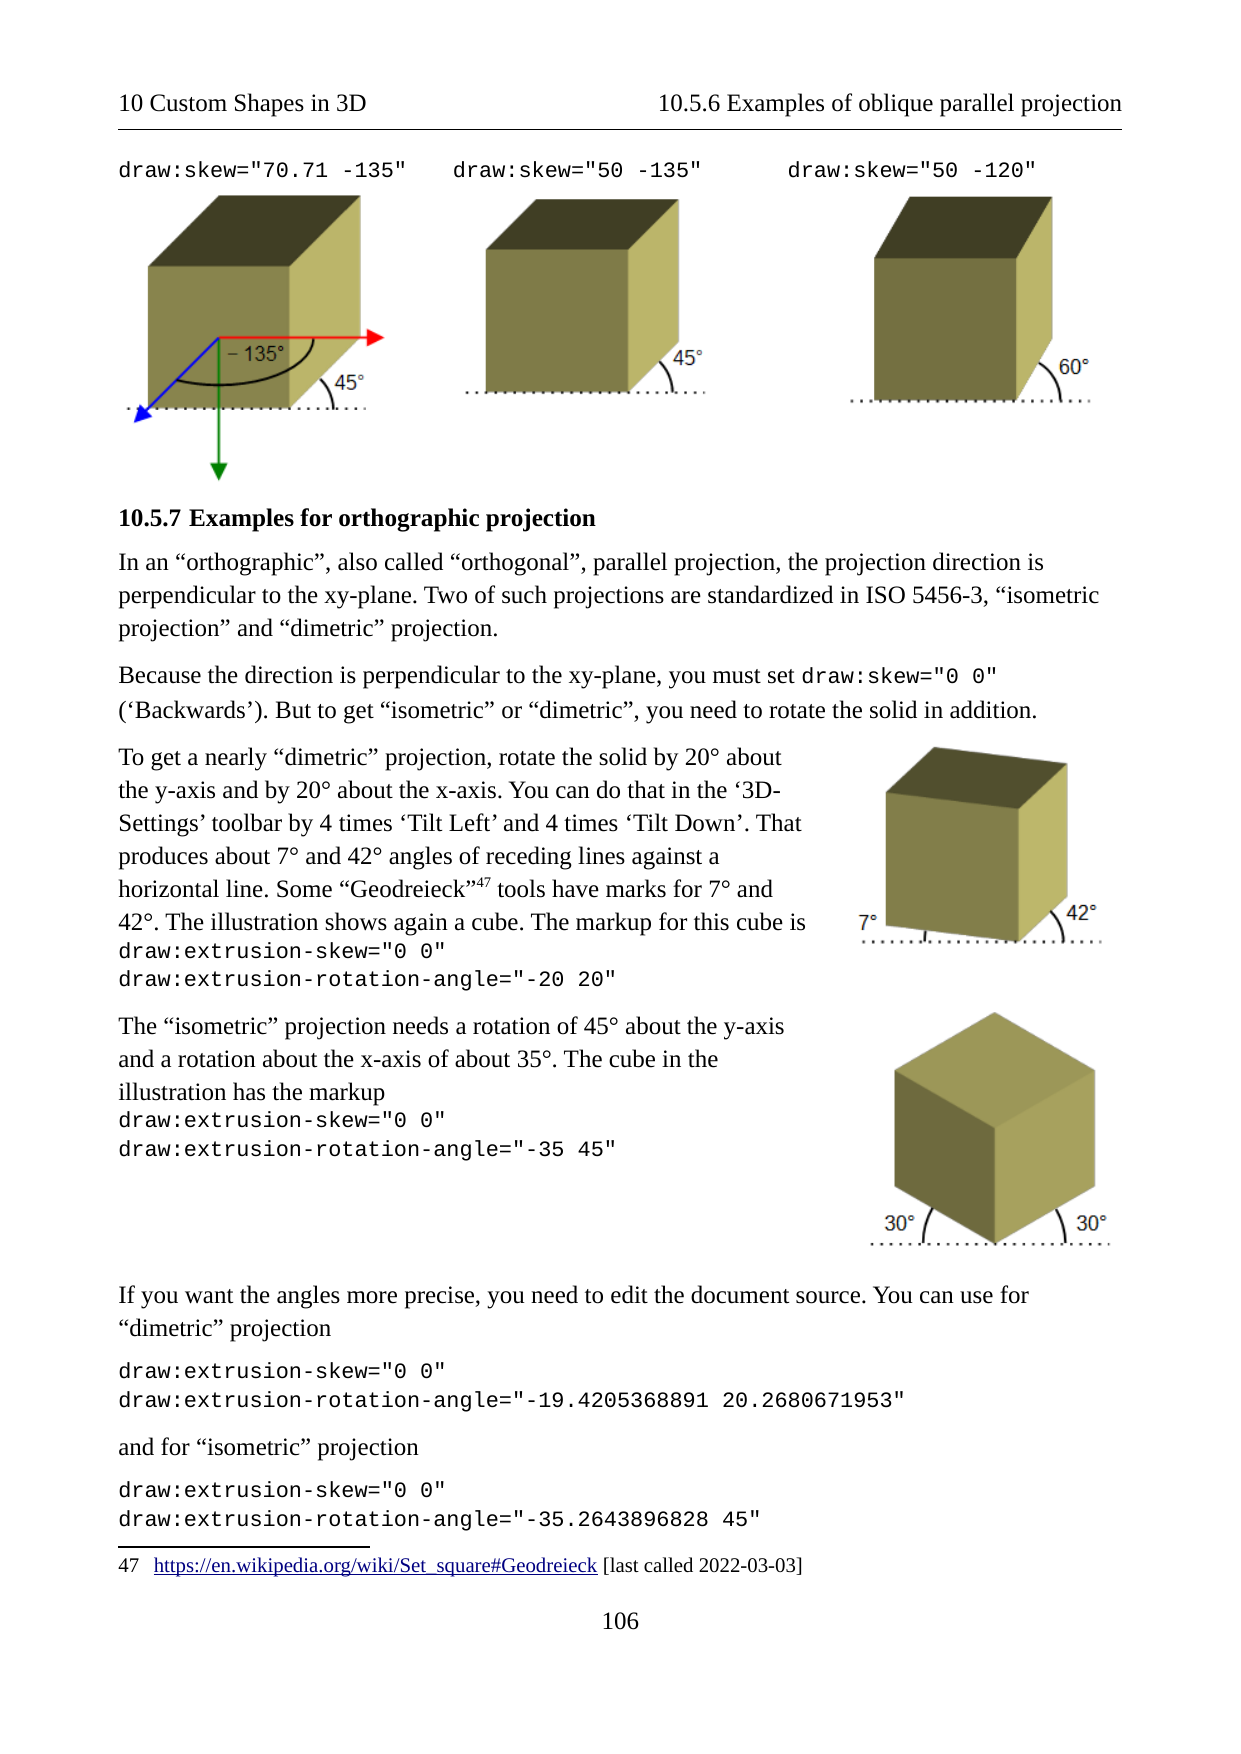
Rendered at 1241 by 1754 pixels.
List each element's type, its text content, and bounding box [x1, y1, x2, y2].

picture [837, 727, 1123, 969]
table_header draw:skew="50 -120" [788, 159, 1122, 184]
text In an “orthographic”, also called “orthogonal”, parallel projection, the projection direction is perpendicular to the xy-plane. Two of such projections are standardized in ISO 5456-3, “isometric projection” and “dimetric” projection. [118, 547, 1122, 642]
subtitle Examples for orthographic projection [118, 503, 1122, 532]
text draw:extrusion-skew="0 0" draw:extrusion-rotation-angle="-35.2643896828 45" [118, 1480, 1122, 1533]
text Because the direction is perpendicular to the xy-plane, you must set draw:skew="0 0" (‘Backwards’). But to get “isometric” or “dimetric”, you need to rotate the solid in addition. [118, 661, 1122, 723]
table_cell [788, 184, 1122, 489]
table_header draw:skew="50 -135" [453, 159, 787, 184]
text To get a nearly “dimetric” projection, rotate the solid by 20° about the y-axis and by 20° about the x-axis. You can do that in the ‘3D-Settings’ toolbar by 4 times ‘Tilt Left’ and 4 times ‘Tilt Down’. That produces about 7° and 42° angles of receding lines against a horizontal line. Some “Geodreieck” tools have marks for 7° and 42°. The illustration shows again a cube. The markup for this cube is draw:extrusion-skew="0 0" draw:extrusion-rotation-angle="-20 20" [118, 742, 1122, 993]
table_cell [453, 184, 787, 489]
text draw:extrusion-skew="0 0" draw:extrusion-rotation-angle="-19.4205368891 20.2680671953" [118, 1361, 1122, 1414]
picture [118, 183, 391, 489]
text The “isometric” projection needs a rotation of 45° about the y-axis and a rotation about the x-axis of about 35°. The cube in the illustration has the markup draw:extrusion-skew="0 0" draw:extrusion-rotation-angle="-35 45" [118, 1011, 847, 1262]
text https://en.wikipedia.org/wiki/Set_square#Geodreieck [last called 2022-03-03] [118, 1553, 1122, 1577]
picture [824, 183, 1123, 422]
text and for “isometric” projection [118, 1432, 1122, 1461]
table_cell [391, 184, 453, 489]
picture [452, 183, 717, 413]
table_header draw:skew="70.71 -135" [118, 159, 453, 184]
picture [847, 996, 1123, 1262]
text If you want the angles more precise, you need to edit the document source. You can use for “dimetric” projection [118, 1280, 1122, 1342]
